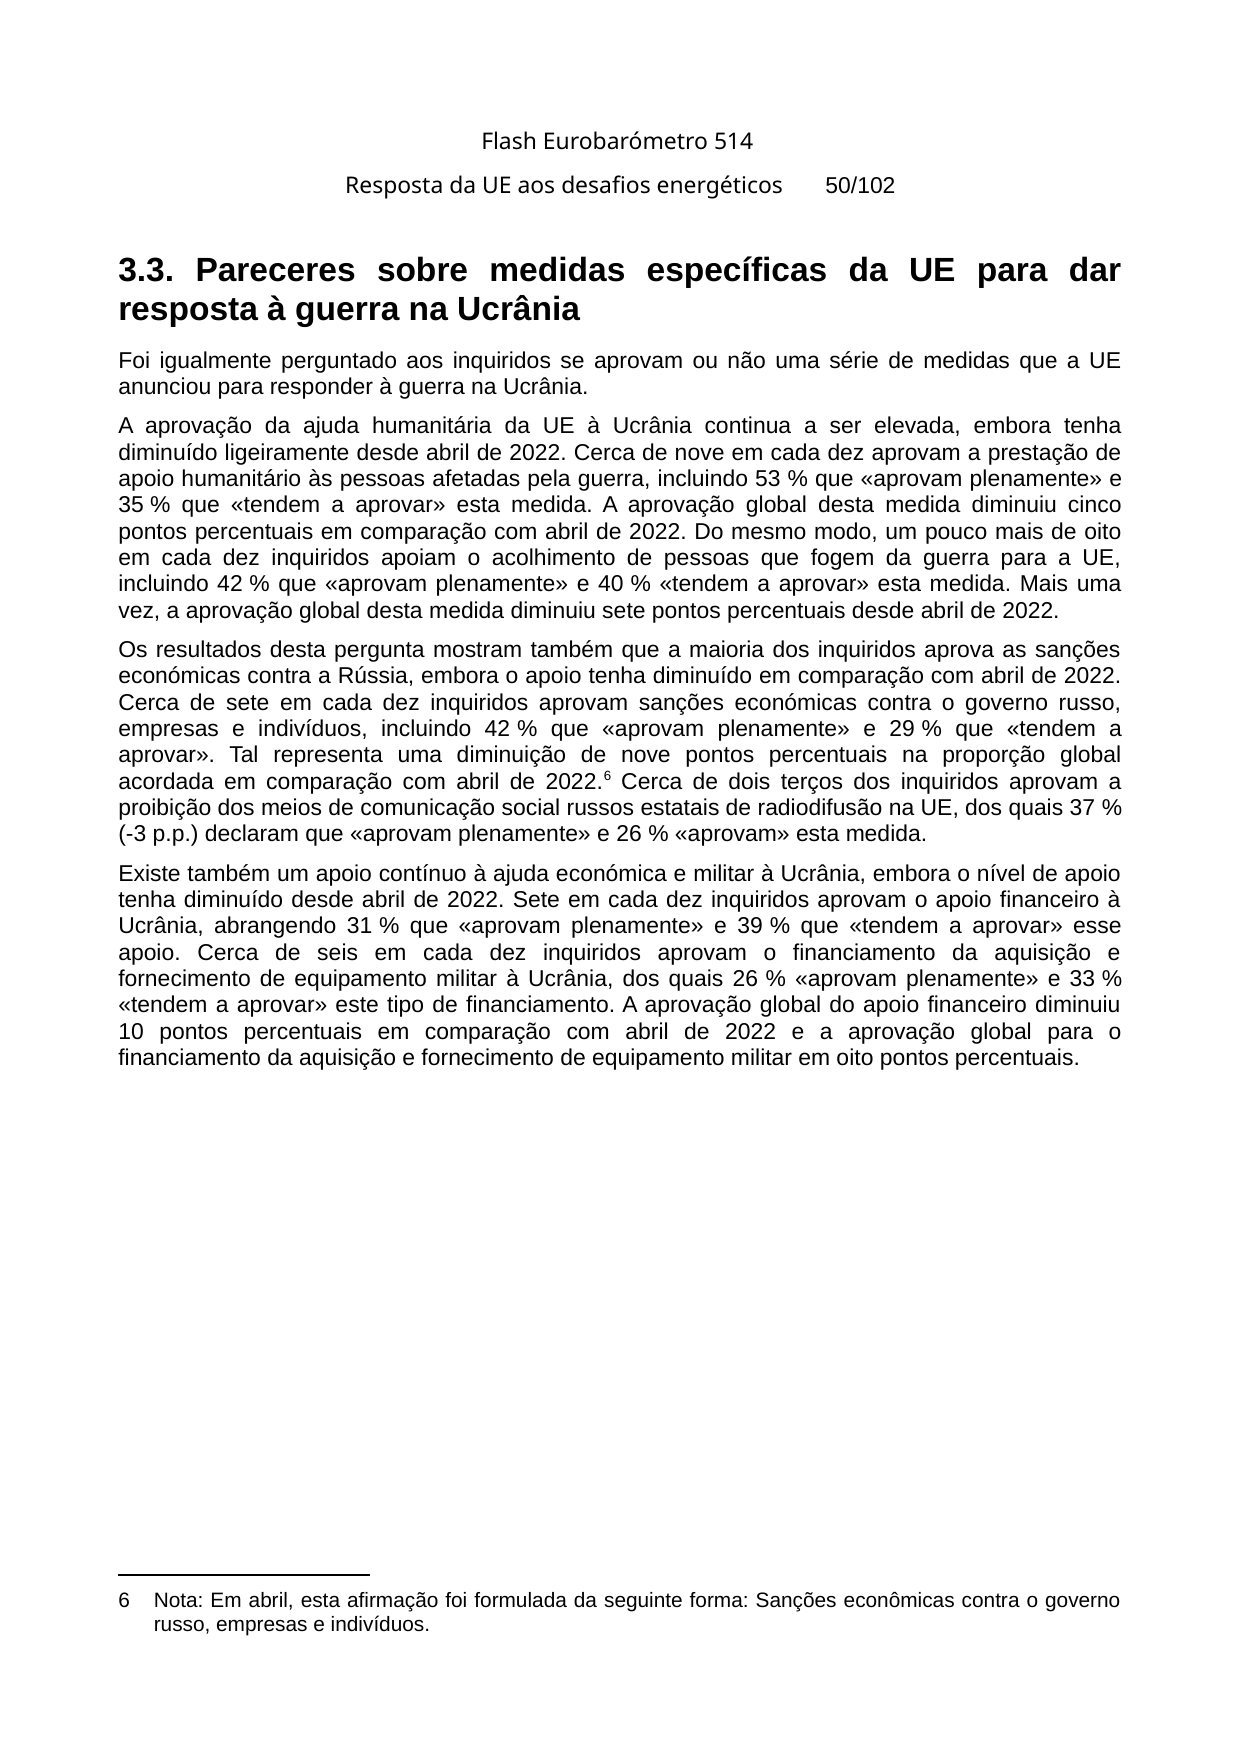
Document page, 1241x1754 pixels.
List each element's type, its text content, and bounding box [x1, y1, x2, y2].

subtitle 3.3. Pareceres sobre medidas específicas da UE para dar resposta à guerra na Ucrânia [118, 250, 1122, 328]
text A aprovação da ajuda humanitária da UE à Ucrânia continua a ser elevada, embora tenha diminuído ligeiramente desde abril de 2022. Cerca de nove em cada dez aprovam a prestação de apoio humanitário às pessoas afetadas pela guerra, incluindo 53 % que «aprovam plenamente» e 35 % que «tendem a aprovar» esta medida. A aprovação global desta medida diminuiu cinco pontos percentuais em comparação com abril de 2022. Do mesmo modo, um pouco mais de oito em cada dez inquiridos apoiam o acolhimento de pessoas que fogem da guerra para a UE, incluindo 42 % que «aprovam plenamente» e 40 % «tendem a aprovar» esta medida. Mais uma vez, a aprovação global desta medida diminuiu sete pontos percentuais desde abril de 2022. [118, 412, 1122, 623]
text Nota: Em abril, esta afirmação foi formulada da seguinte forma: Sanções econômicas contra o governo russo, empresas e indivíduos. [118, 1588, 1122, 1636]
text Foi igualmente perguntado aos inquiridos se aprovam ou não uma série de medidas que a UE anunciou para responder à guerra na Ucrânia. [118, 347, 1122, 399]
text Existe também um apoio contínuo à ajuda económica e militar à Ucrânia, embora o nível de apoio tenha diminuído desde abril de 2022. Sete em cada dez inquiridos aprovam o apoio financeiro à Ucrânia, abrangendo 31 % que «aprovam plenamente» e 39 % que «tendem a aprovar» esse apoio. Cerca de seis em cada dez inquiridos aprovam o financiamento da aquisição e fornecimento de equipamento militar à Ucrânia, dos quais 26 % «aprovam plenamente» e 33 % «tendem a aprovar» este tipo de financiamento. A aprovação global do apoio financeiro diminuiu 10 pontos percentuais em comparação com abril de 2022 e a aprovação global para o financiamento da aquisição e fornecimento de equipamento militar em oito pontos percentuais. [118, 860, 1122, 1071]
text Os resultados desta pergunta mostram também que a maioria dos inquiridos aprova as sanções económicas contra a Rússia, embora o apoio tenha diminuído em comparação com abril de 2022. Cerca de sete em cada dez inquiridos aprovam sanções económicas contra o governo russo, empresas e indivíduos, incluindo 42 % que «aprovam plenamente» e 29 % que «tendem a aprovar». Tal representa uma diminuição de nove pontos percentuais na proporção global acordada em comparação com abril de 2022. Cerca de dois terços dos inquiridos aprovam a proibição dos meios de comunicação social russos estatais de radiodifusão na UE, dos quais 37 % (-3 p.p.) declaram que «aprovam plenamente» e 26 % «aprovam» esta medida. [118, 636, 1122, 847]
